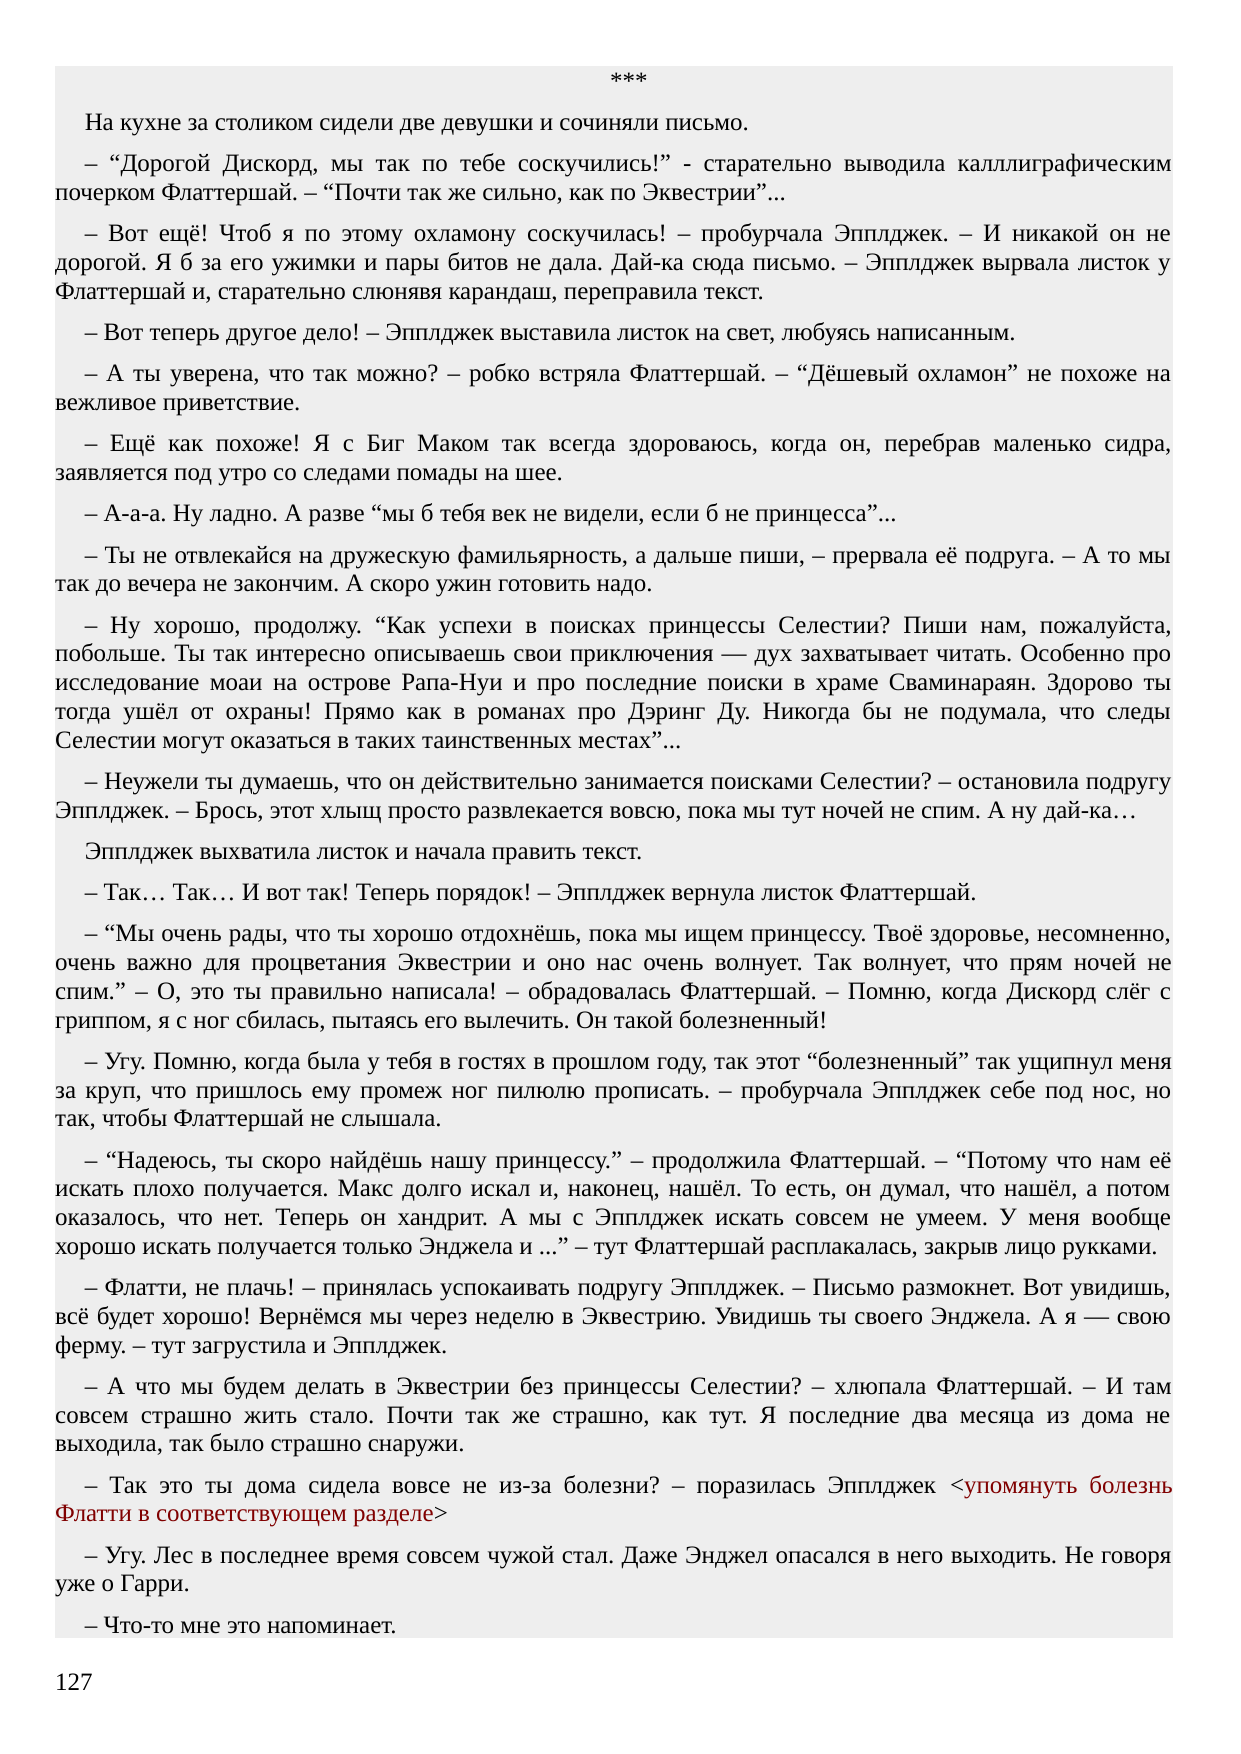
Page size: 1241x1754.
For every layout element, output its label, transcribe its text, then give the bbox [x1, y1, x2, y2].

text – Так… Так… И вот так! Теперь порядок! – Эпплджек вернула листок Флаттершай. [55, 877, 1173, 906]
text – Угу. Лес в последнее время совсем чужой стал. Даже Энджел опасался в него выходить. Не говоря уже о Гарри. [55, 1540, 1173, 1597]
text *** [55, 66, 1173, 95]
text – Вот теперь другое дело! – Эпплджек выставила листок на свет, любуясь написанным. [55, 317, 1173, 346]
text На кухне за столиком сидели две девушки и сочиняли письмо. [55, 107, 1173, 136]
text – “Надеюсь, ты скоро найдёшь нашу принцессу.” – продолжила Флаттершай. – “Потому что нам её искать плохо получается. Макс долго искал и, наконец, нашёл. То есть, он думал, что нашёл, а потом оказалось, что нет. Теперь он хандрит. А мы с Эпплджек искать совсем не умеем. У меня вообще хорошо искать получается только Энджела и ...” – тут Флаттершай расплакалась, закрыв лицо рукками. [55, 1145, 1173, 1260]
text – Вот ещё! Чтоб я по этому охламону соскучилась! – пробурчала Эпплджек. – И никакой он не дорогой. Я б за его ужимки и пары битов не дала. Дай-ка сюда письмо. – Эпплджек вырвала листок у Флаттершай и, старательно слюнявя карандаш, переправила текст. [55, 218, 1173, 305]
text – А что мы будем делать в Эквестрии без принцессы Селестии? – хлюпала Флаттершай. – И там совсем страшно жить стало. Почти так же страшно, как тут. Я последние два месяца из дома не выходила, так было страшно снаружи. [55, 1371, 1173, 1457]
text – Ты не отвлекайся на дружескую фамильярность, а дальше пиши, – прервала её подруга. – А то мы так до вечера не закончим. А скоро ужин готовить надо. [55, 540, 1173, 597]
text – А-а-а. Ну ладно. А разве “мы б тебя век не видели, если б не принцесса”... [55, 498, 1173, 527]
text – Ещё как похоже! Я с Биг Маком так всегда здороваюсь, когда он, перебрав маленько сидра, заявляется под утро со следами помады на шее. [55, 428, 1173, 486]
text – Так это ты дома сидела вовсе не из-за болезни? – поразилась Эпплджек <упомянуть болезнь Флатти в соответствующем разделе> [55, 1470, 1173, 1527]
text – Флатти, не плачь! – принялась успокаивать подругу Эпплджек. – Письмо размокнет. Вот увидишь, всё будет хорошо! Вернёмся мы через неделю в Эквестрию. Увидишь ты своего Энджела. А я — свою ферму. – тут загрустила и Эпплджек. [55, 1272, 1173, 1358]
text – Ну хорошо, продолжу. “Как успехи в поисках принцессы Селестии? Пиши нам, пожалуйста, побольше. Ты так интересно описываешь свои приключения — дух захватывает читать. Особенно про исследование моаи на острове Рапа-Нуи и про последние поиски в храме Сваминараян. Здорово ты тогда ушёл от охраны! Прямо как в романах про Дэринг Ду. Никогда бы не подумала, что следы Селестии могут оказаться в таких таинственных местах”... [55, 610, 1173, 753]
text – А ты уверена, что так можно? – робко встряла Флаттершай. – “Дёшевый охламон” не похоже на вежливое приветствие. [55, 358, 1173, 416]
text – Неужели ты думаешь, что он действительно занимается поисками Селестии? – остановила подругу Эпплджек. – Брось, этот хлыщ просто развлекается вовсю, пока мы тут ночей не спим. А ну дай-ка… [55, 766, 1173, 823]
text Эпплджек выхватила листок и начала править текст. [55, 836, 1173, 865]
text – Угу. Помню, когда была у тебя в гостях в прошлом году, так этот “болезненный” так ущипнул меня за круп, что пришлось ему промеж ног пилюлю прописать. – пробурчала Эпплджек себе под нос, но так, чтобы Флаттершай не слышала. [55, 1046, 1173, 1132]
text – Что-то мне это напоминает. [55, 1610, 1173, 1638]
text – “Мы очень рады, что ты хорошо отдохнёшь, пока мы ищем принцессу. Твоё здоровье, несомненно, очень важно для процветания Эквестрии и оно нас очень волнует. Так волнует, что прям ночей не спим.” – О, это ты правильно написала! – обрадовалась Флаттершай. – Помню, когда Дискорд слёг с гриппом, я с ног сбилась, пытаясь его вылечить. Он такой болезненный! [55, 918, 1173, 1033]
text – “Дорогой Дискорд, мы так по тебе соскучились!” - старательно выводила калллиграфическим почерком Флаттершай. – “Почти так же сильно, как по Эквестрии”... [55, 148, 1173, 206]
